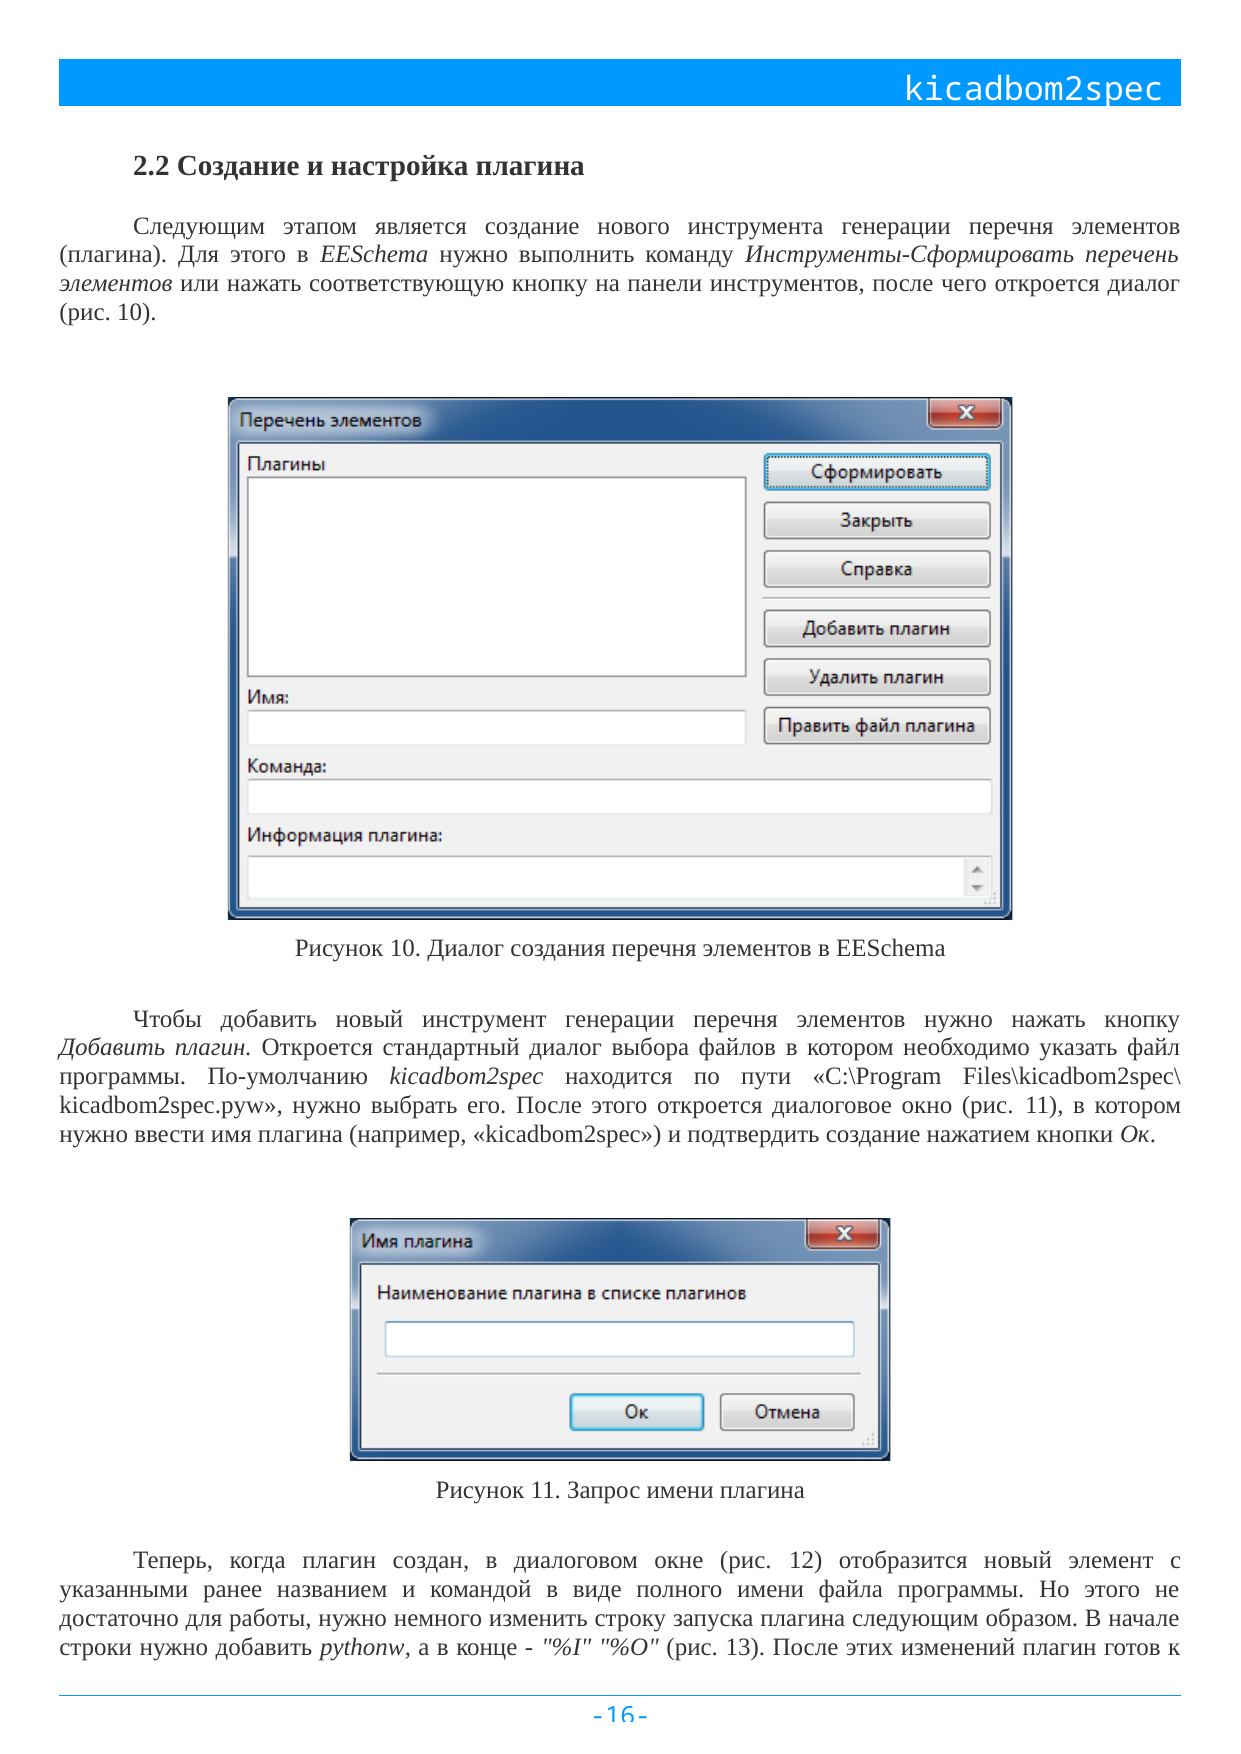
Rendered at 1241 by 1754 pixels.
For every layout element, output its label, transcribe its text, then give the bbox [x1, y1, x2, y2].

subtitle 2.2 Создание и настройка плагина [133, 148, 1181, 181]
picture [349, 1218, 891, 1461]
picture [227, 397, 1013, 920]
text Чтобы добавить новый инструмент генерации перечня элементов нужно нажать кнопку Добавить плагин. Откроется стандартный диалог выбора файлов в котором необходимо указать файл программы. По-умолчанию kicadbom2spec находится по пути «C:\Program Files\kicadbom2spec\kicadbom2spec.pyw», нужно выбрать его. После этого откроется диалоговое окно (рис. 11), в котором нужно ввести имя плагина (например, «kicadbom2spec») и подтвердить создание нажатием кнопки Ок. [59, 1004, 1181, 1147]
text Следующим этапом является создание нового инструмента генерации перечня элементов (плагина). Для этого в EESchema нужно выполнить команду Инструменты-Сформировать перечень элементов или нажать соответствующую кнопку на панели инструментов, после чего откроется диалог (рис. 10). [59, 211, 1181, 326]
text Рисунок 10. Диалог создания перечня элементов в EESchema [202, 920, 1038, 962]
text Рисунок 11. Запрос имени плагина [347, 1461, 894, 1504]
text Теперь, когда плагин создан, в диалоговом окне (рис. 12) отобразится новый элемент с указанными ранее названием и командой в виде полного имени файла программы. Но этого не достаточно для работы, нужно немного изменить строку запуска плагина следующим образом. В начале строки нужно добавить pythonw, а в конце - "%I" "%O" (рис. 13). После этих изменений плагин готов к [59, 1545, 1181, 1660]
